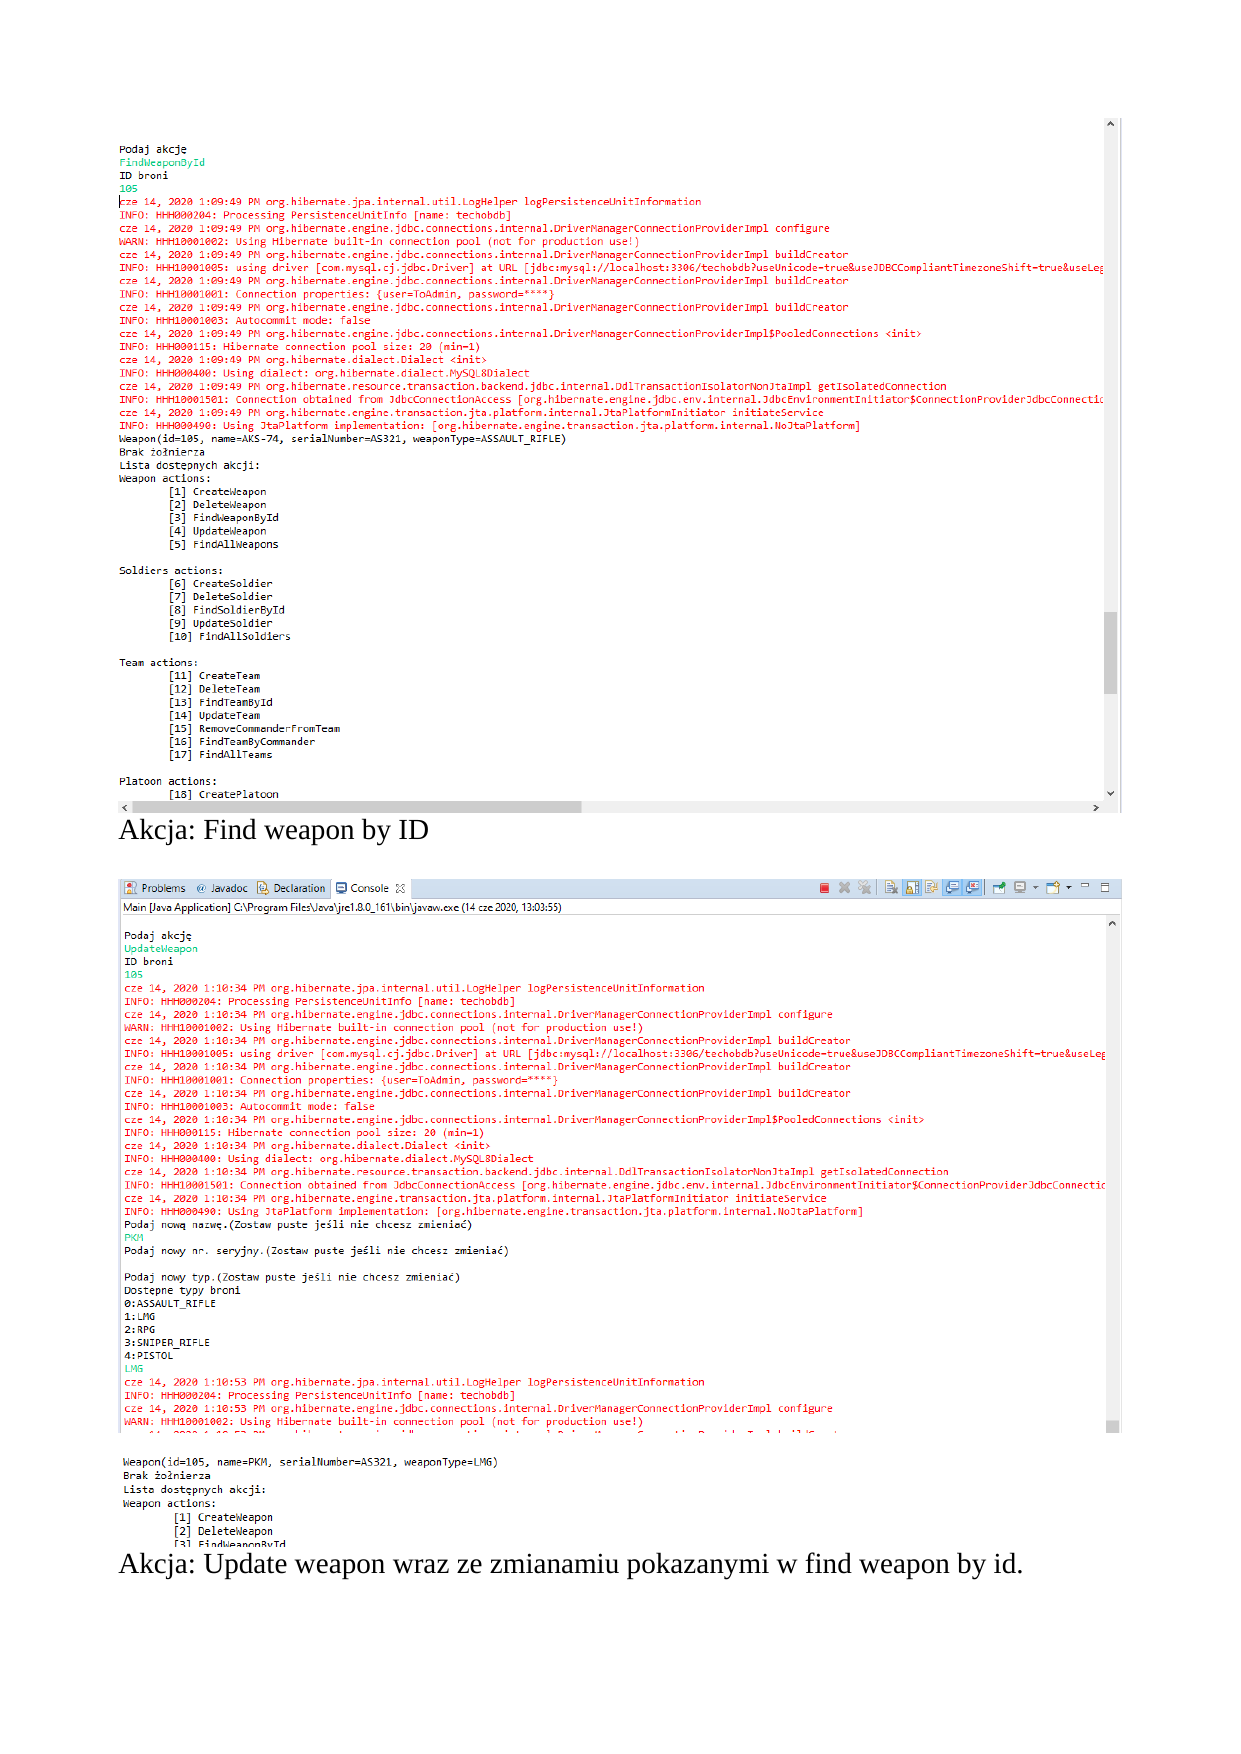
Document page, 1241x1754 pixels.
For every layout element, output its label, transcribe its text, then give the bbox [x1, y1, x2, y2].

text Akcja: Find weapon by ID [118, 813, 1122, 846]
text Akcja: Update weapon wraz ze zmianamiu pokazanymi w find weapon by id. [118, 1433, 1122, 1580]
